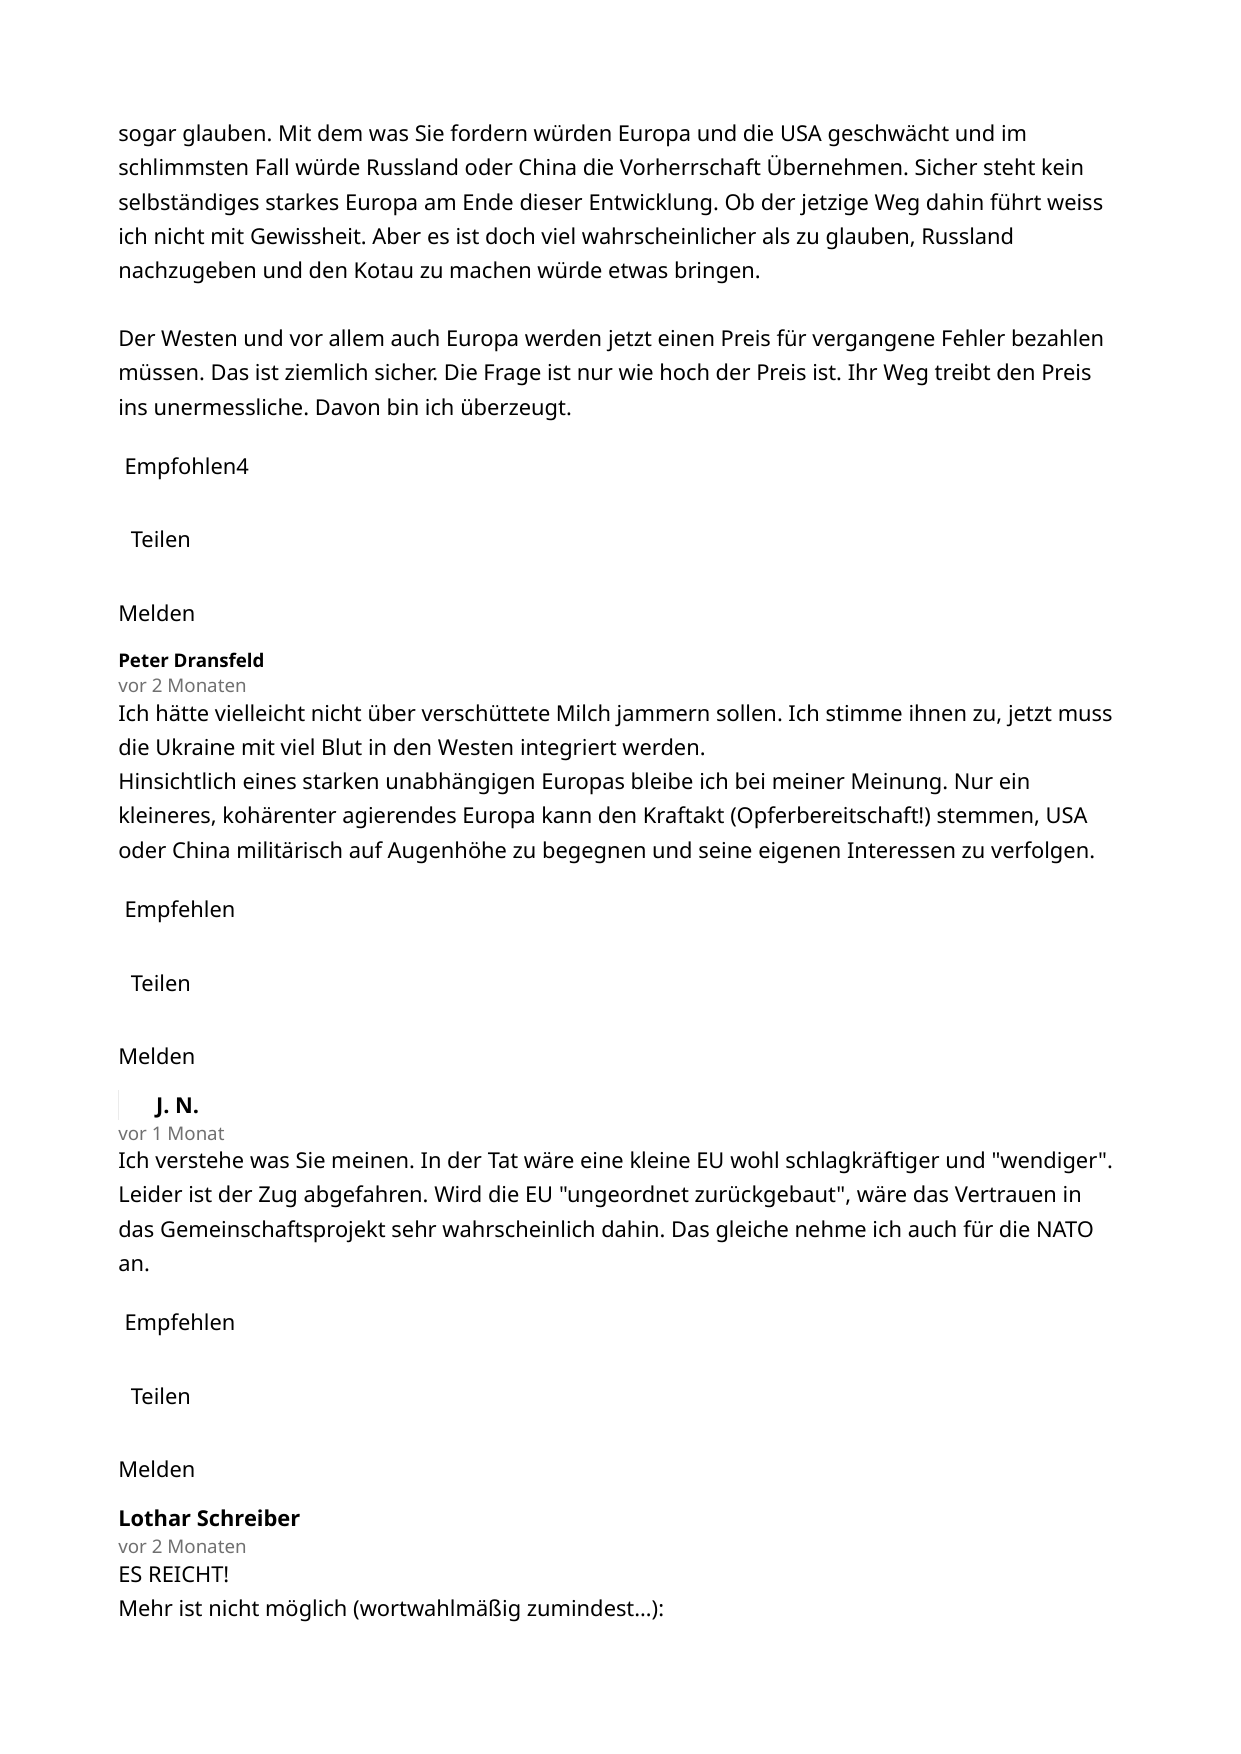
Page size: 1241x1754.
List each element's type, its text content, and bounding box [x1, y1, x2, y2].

text sogar glauben. Mit dem was Sie fordern würden Europa und die USA geschwächt und im schlimmsten Fall würde Russland oder China die Vorherrschaft Übernehmen. Sicher steht kein selbständiges starkes Europa am Ende dieser Entwicklung. Ob der jetzige Weg dahin führt weiss ich nicht mit Gewissheit. Aber es ist doch viel wahrscheinlicher als zu glauben, Russland nachzugeben und den Kotau zu machen würde etwas bringen. Der Westen und vor allem auch Europa werden jetzt einen Preis für vergangene Fehler bezahlen müssen. Das ist ziemlich sicher. Die Frage ist nur wie hoch der Preis ist. Ihr Weg treibt den Preis ins unermessliche. Davon bin ich überzeugt. [118, 118, 1122, 421]
text vor 2 Monaten [118, 672, 1122, 698]
text ES REICHT! Mehr ist nicht möglich (wortwahlmäßig zumindest…): [118, 1558, 1122, 1622]
text Teilen [131, 967, 1122, 997]
text Melden [118, 1041, 1122, 1071]
text J. N. [119, 1090, 1109, 1120]
text Teilen [131, 524, 1122, 554]
text vor 2 Monaten [118, 1533, 1122, 1558]
text Peter Dransfeld [118, 647, 1109, 672]
text Empfehlen [124, 1307, 1122, 1337]
text Lothar Schreiber [118, 1503, 1109, 1533]
text Ich hätte vielleicht nicht über verschüttete Milch jammern sollen. Ich stimme ihnen zu, jetzt muss die Ukraine mit viel Blut in den Westen integriert werden. Hinsichtlich eines starken unabhängigen Europas bleibe ich bei meiner Meinung. Nur ein kleineres, kohärenter agierendes Europa kann den Kraftakt (Opferbereitschaft!) stemmen, USA oder China militärisch auf Augenhöhe zu begegnen und seine eigenen Interessen zu verfolgen. [118, 698, 1122, 864]
text Melden [118, 1454, 1122, 1484]
text Teilen [131, 1381, 1122, 1411]
text Empfehlen [124, 894, 1122, 923]
text vor 1 Monat [118, 1120, 1122, 1145]
text Empfohlen4 [124, 451, 1122, 480]
text Melden [118, 598, 1122, 628]
text Ich verstehe was Sie meinen. In der Tat wäre eine kleine EU wohl schlagkräftiger und "wendiger". Leider ist der Zug abgefahren. Wird die EU "ungeordnet zurückgebaut", wäre das Vertrauen in das Gemeinschaftsprojekt sehr wahrscheinlich dahin. Das gleiche nehme ich auch für die NATO an. [118, 1145, 1122, 1278]
